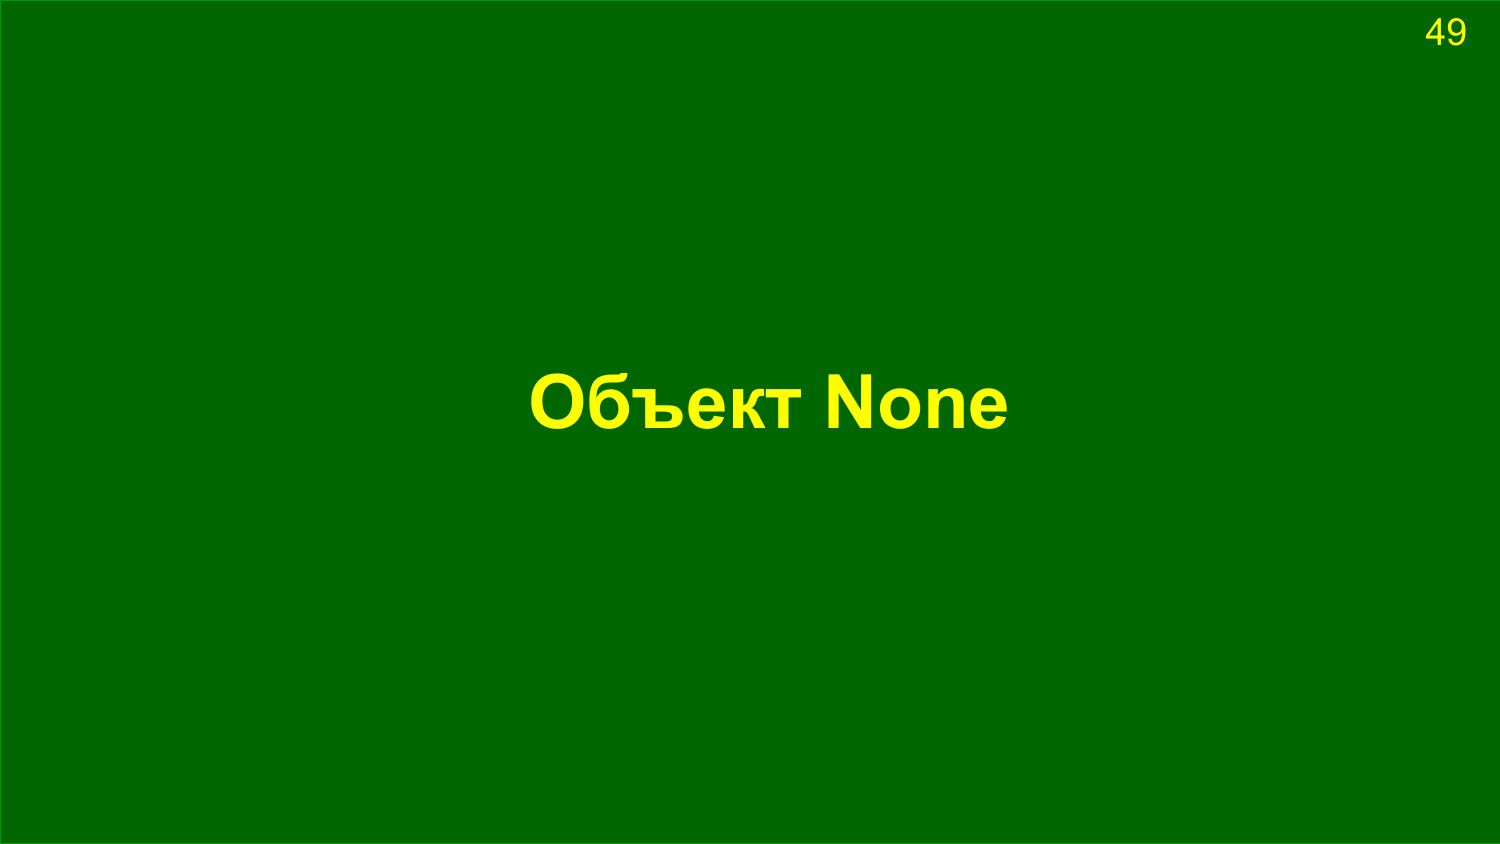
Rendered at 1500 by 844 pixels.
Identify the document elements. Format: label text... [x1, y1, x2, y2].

title Объект None [94, 308, 1445, 497]
